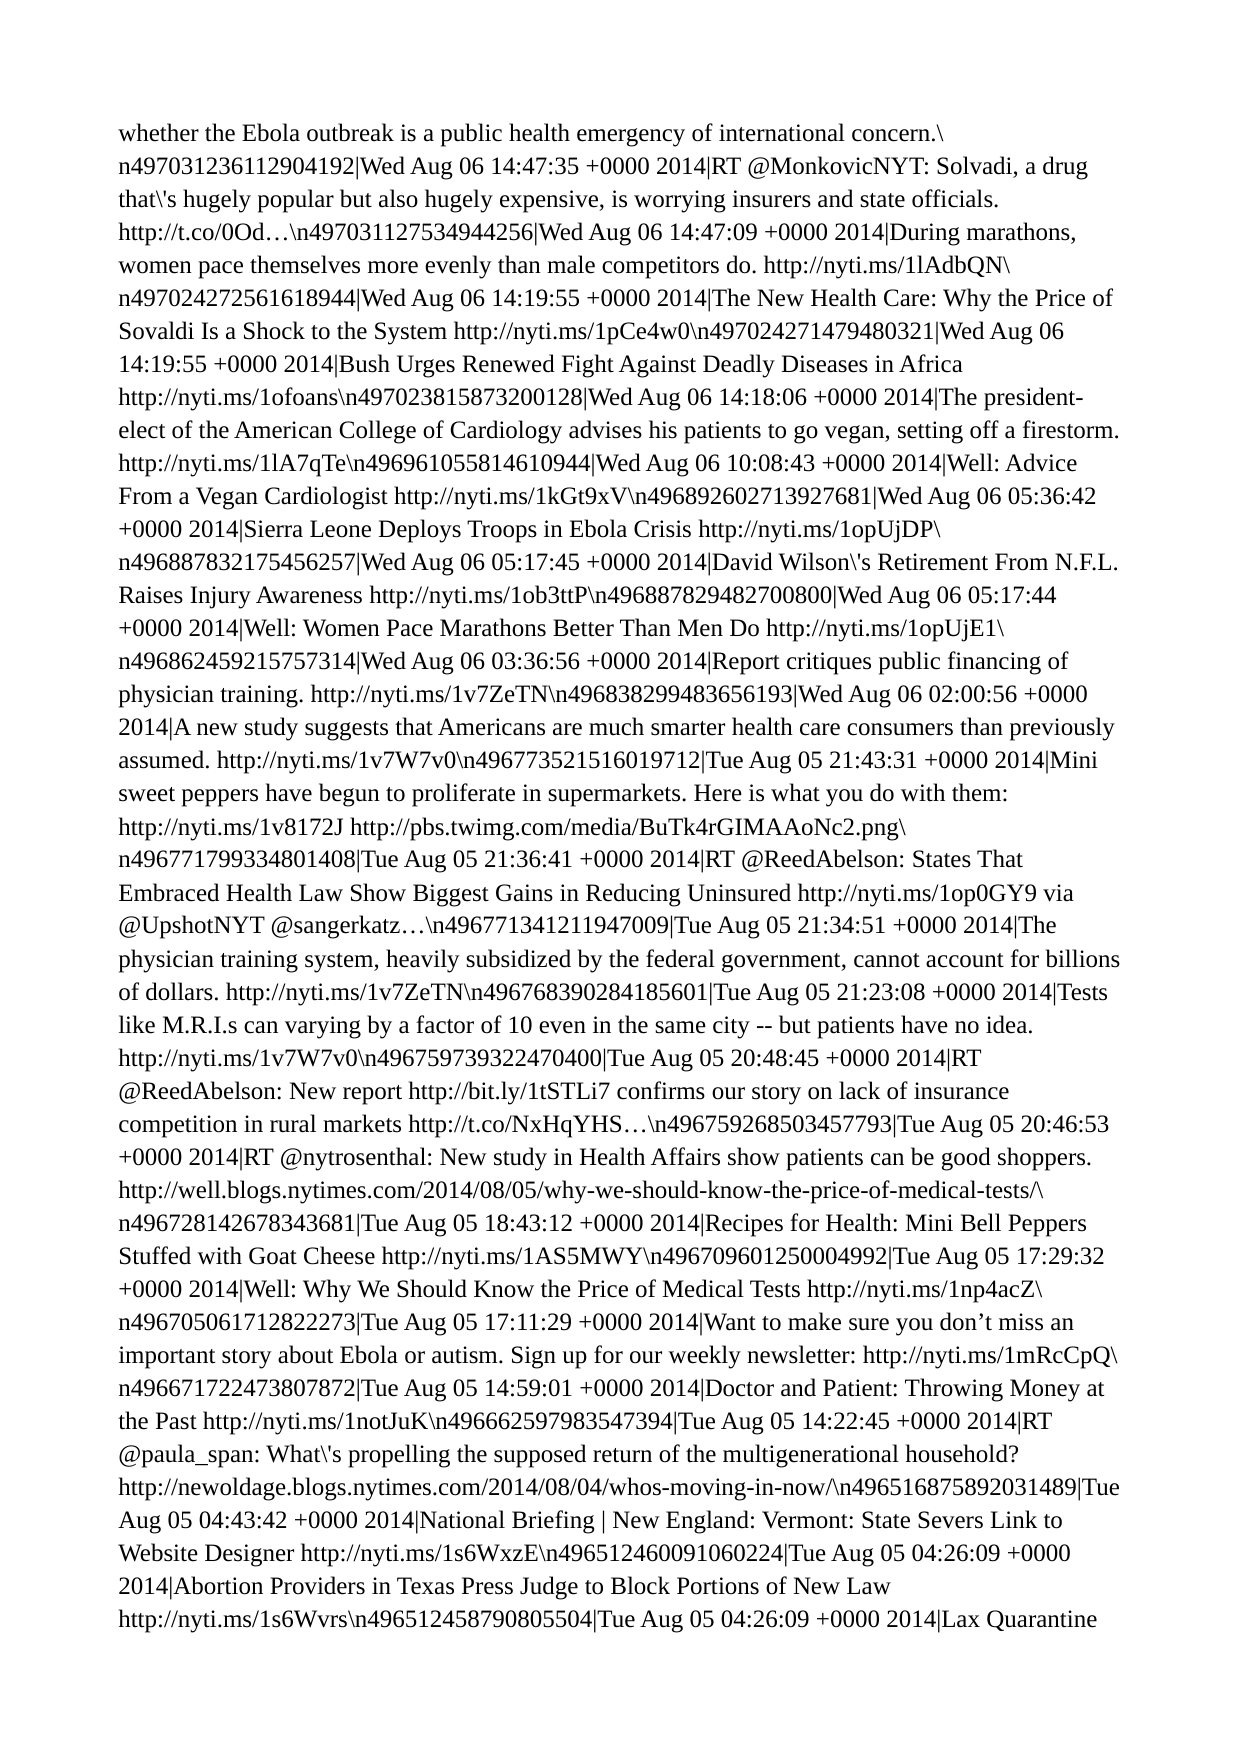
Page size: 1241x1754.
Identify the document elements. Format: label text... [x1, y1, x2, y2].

text whether the Ebola outbreak is a public health emergency of international concern.\n497031236112904192|Wed Aug 06 14:47:35 +0000 2014|RT @MonkovicNYT: Solvadi, a drug that\'s hugely popular but also hugely expensive, is worrying insurers and state officials. http://t.co/0Od…\n497031127534944256|Wed Aug 06 14:47:09 +0000 2014|During marathons, women pace themselves more evenly than male competitors do. http://nyti.ms/1lAdbQN\n497024272561618944|Wed Aug 06 14:19:55 +0000 2014|The New Health Care: Why the Price of Sovaldi Is a Shock to the System http://nyti.ms/1pCe4w0\n497024271479480321|Wed Aug 06 14:19:55 +0000 2014|Bush Urges Renewed Fight Against Deadly Diseases in Africa http://nyti.ms/1ofoans\n497023815873200128|Wed Aug 06 14:18:06 +0000 2014|The president-elect of the American College of Cardiology advises his patients to go vegan, setting off a firestorm. http://nyti.ms/1lA7qTe\n496961055814610944|Wed Aug 06 10:08:43 +0000 2014|Well: Advice From a Vegan Cardiologist http://nyti.ms/1kGt9xV\n496892602713927681|Wed Aug 06 05:36:42 +0000 2014|Sierra Leone Deploys Troops in Ebola Crisis http://nyti.ms/1opUjDP\n496887832175456257|Wed Aug 06 05:17:45 +0000 2014|David Wilson\'s Retirement From N.F.L. Raises Injury Awareness http://nyti.ms/1ob3ttP\n496887829482700800|Wed Aug 06 05:17:44 +0000 2014|Well: Women Pace Marathons Better Than Men Do http://nyti.ms/1opUjE1\n496862459215757314|Wed Aug 06 03:36:56 +0000 2014|Report critiques public financing of physician training. http://nyti.ms/1v7ZeTN\n496838299483656193|Wed Aug 06 02:00:56 +0000 2014|A new study suggests that Americans are much smarter health care consumers than previously assumed. http://nyti.ms/1v7W7v0\n496773521516019712|Tue Aug 05 21:43:31 +0000 2014|Mini sweet peppers have begun to proliferate in supermarkets. Here is what you do with them: http://nyti.ms/1v8172J http://pbs.twimg.com/media/BuTk4rGIMAAoNc2.png\n496771799334801408|Tue Aug 05 21:36:41 +0000 2014|RT @ReedAbelson: States That Embraced Health Law Show Biggest Gains in Reducing Uninsured http://nyti.ms/1op0GY9 via @UpshotNYT @sangerkatz…\n496771341211947009|Tue Aug 05 21:34:51 +0000 2014|The physician training system, heavily subsidized by the federal government, cannot account for billions of dollars. http://nyti.ms/1v7ZeTN\n496768390284185601|Tue Aug 05 21:23:08 +0000 2014|Tests like M.R.I.s can varying by a factor of 10 even in the same city -- but patients have no idea. http://nyti.ms/1v7W7v0\n496759739322470400|Tue Aug 05 20:48:45 +0000 2014|RT @ReedAbelson: New report http://bit.ly/1tSTLi7 confirms our story on lack of insurance competition in rural markets http://t.co/NxHqYHS…\n496759268503457793|Tue Aug 05 20:46:53 +0000 2014|RT @nytrosenthal: New study in Health Affairs show patients can be good shoppers. http://well.blogs.nytimes.com/2014/08/05/why-we-should-know-the-price-of-medical-tests/\n496728142678343681|Tue Aug 05 18:43:12 +0000 2014|Recipes for Health: Mini Bell Peppers Stuffed with Goat Cheese http://nyti.ms/1AS5MWY\n496709601250004992|Tue Aug 05 17:29:32 +0000 2014|Well: Why We Should Know the Price of Medical Tests http://nyti.ms/1np4acZ\n496705061712822273|Tue Aug 05 17:11:29 +0000 2014|Want to make sure you don’t miss an important story about Ebola or autism. Sign up for our weekly newsletter: http://nyti.ms/1mRcCpQ\n496671722473807872|Tue Aug 05 14:59:01 +0000 2014|Doctor and Patient: Throwing Money at the Past http://nyti.ms/1notJuK\n496662597983547394|Tue Aug 05 14:22:45 +0000 2014|RT @paula_span: What\'s propelling the supposed return of the multigenerational household? http://newoldage.blogs.nytimes.com/2014/08/04/whos-moving-in-now/\n496516875892031489|Tue Aug 05 04:43:42 +0000 2014|National Briefing | New England: Vermont: State Severs Link to Website Designer http://nyti.ms/1s6WxzE\n496512460091060224|Tue Aug 05 04:26:09 +0000 2014|Abortion Providers in Texas Press Judge to Block Portions of New Law http://nyti.ms/1s6Wvrs\n496512458790805504|Tue Aug 05 04:26:09 +0000 2014|Lax Quarantine [118, 118, 1122, 1633]
